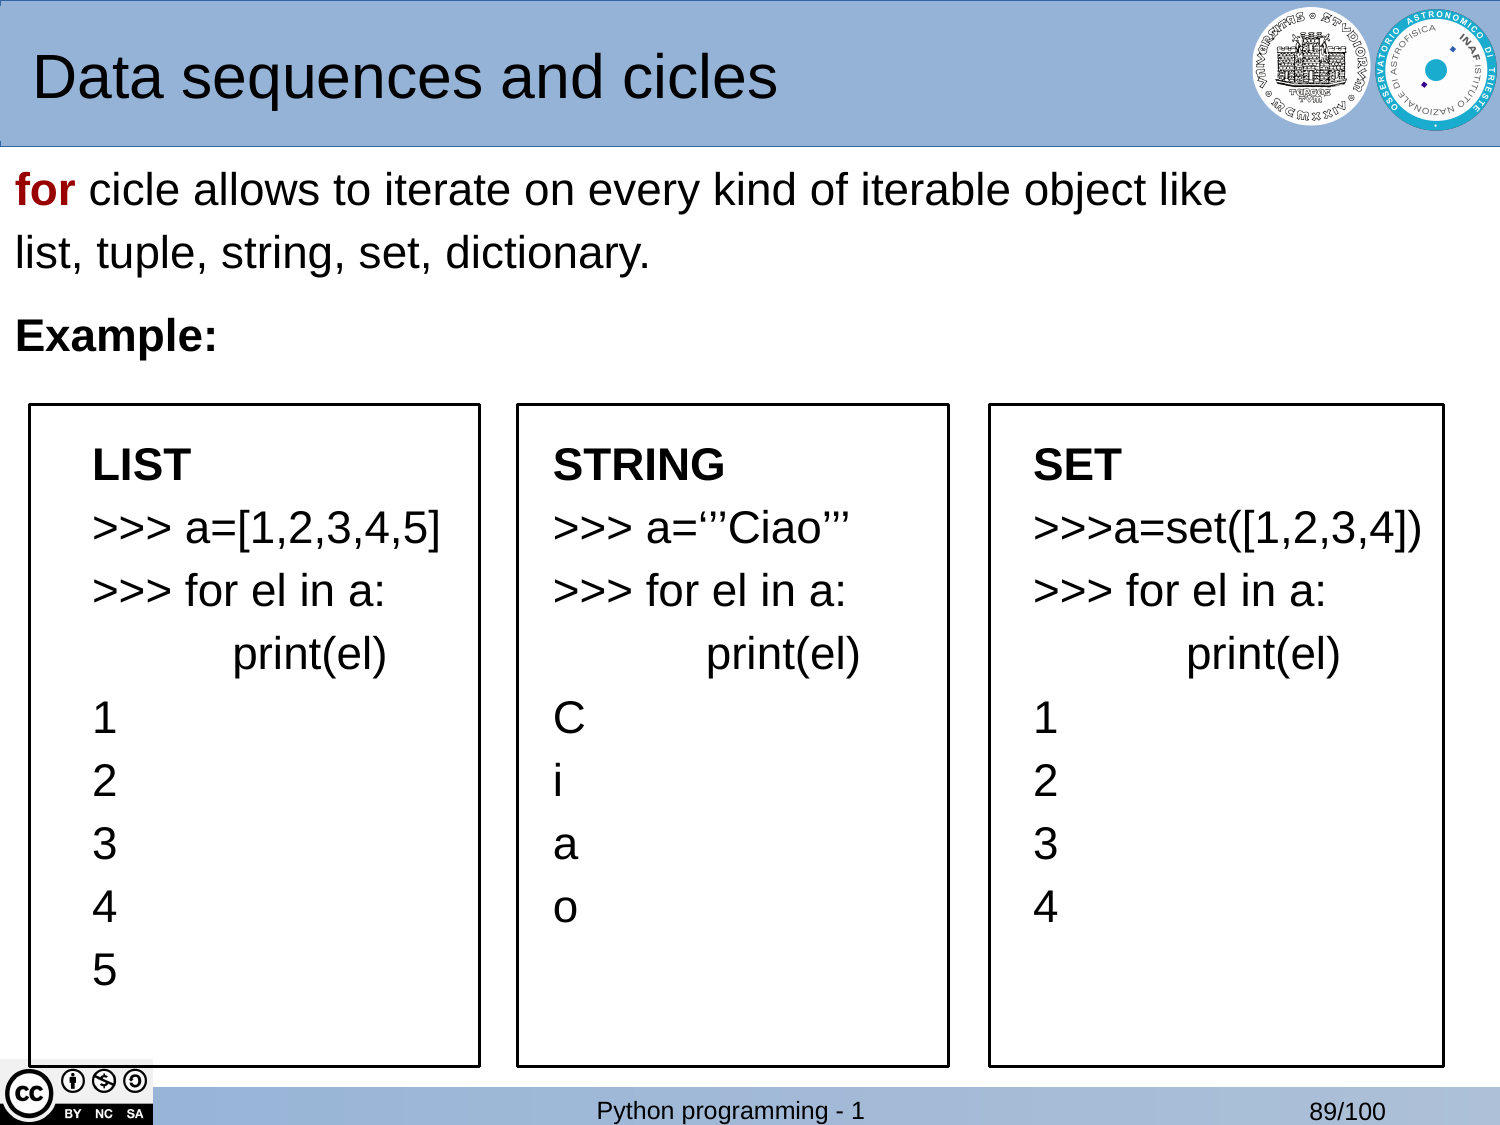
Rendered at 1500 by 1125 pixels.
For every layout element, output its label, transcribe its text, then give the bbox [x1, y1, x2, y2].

picture [1253, 0, 1500, 143]
text_box [517, 404, 949, 1067]
text_box [989, 404, 1444, 1067]
text_box [29, 404, 480, 1067]
picture [0, 1059, 153, 1125]
list for cicle allows to iterate on every kind of iterable object like list, tuple, string, set, dictionary. Example: [0, 143, 1500, 1000]
text_box Data sequences and cicles [0, 5, 1253, 141]
